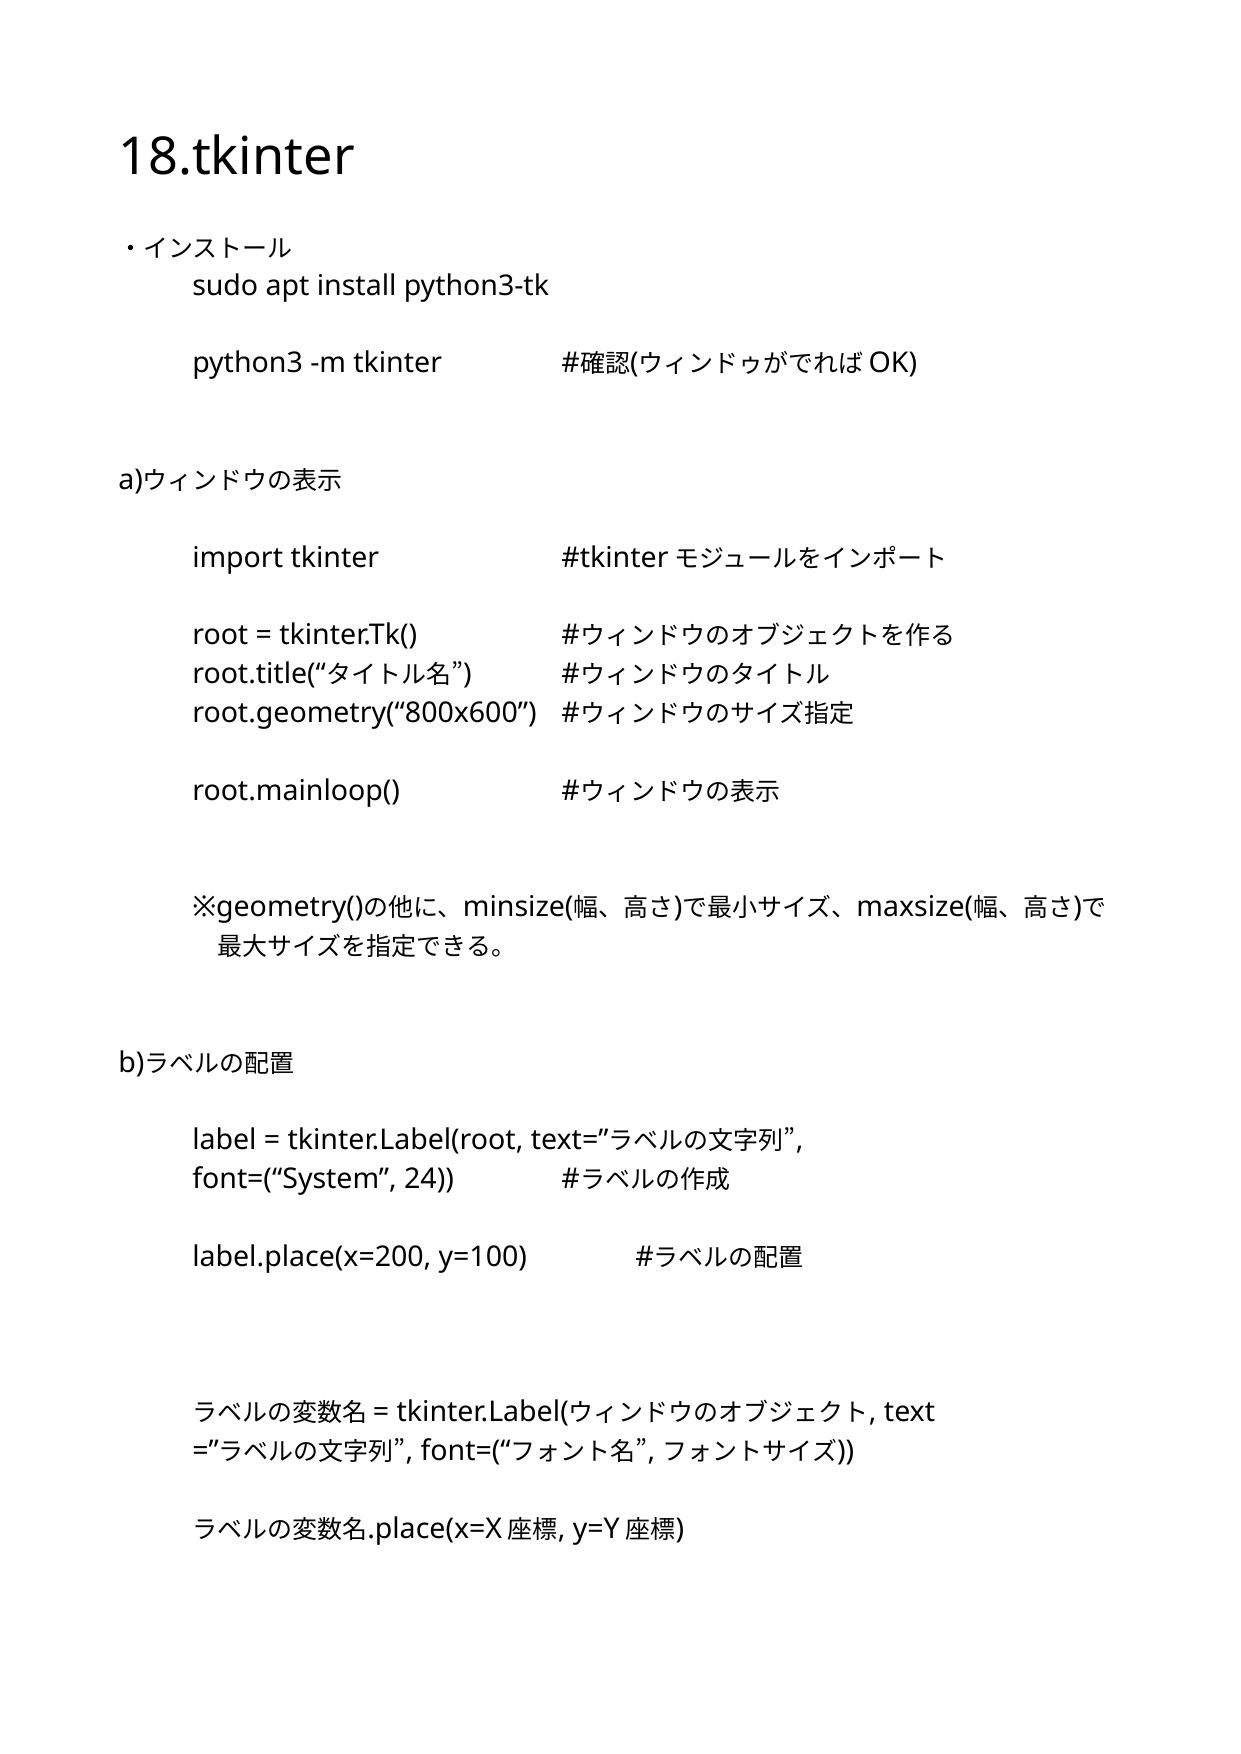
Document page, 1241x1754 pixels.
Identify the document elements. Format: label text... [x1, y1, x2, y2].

text b)ラベルの配置 [118, 1042, 1122, 1080]
text root.title(“タイトル名”) #ウィンドウのタイトル [118, 653, 1122, 692]
text a)ウィンドウの表示 [118, 459, 1122, 498]
text 18.tkinter [118, 118, 1122, 189]
text ※geometry()の他に、minsize(幅、高さ)で最小サイズ、maxsize(幅、高さ)で [118, 886, 1122, 925]
text import tkinter #tkinterモジュールをインポート [118, 536, 1122, 575]
text 最大サイズを指定できる。 [118, 925, 1122, 964]
text root.mainloop() #ウィンドウの表示 [118, 769, 1122, 808]
text label = tkinter.Label(root, text=”ラベルの文字列”, [118, 1119, 1122, 1158]
text root = tkinter.Tk() #ウィンドウのオブジェクトを作る [118, 614, 1122, 653]
text ・インストール [118, 228, 1122, 264]
text =”ラベルの文字列”, font=(“フォント名”, フォントサイズ)) [118, 1430, 1122, 1469]
text ラベルの変数名.place(x=X座標, y=Y座標) [118, 1508, 1122, 1547]
text sudo apt install python3-tk [118, 264, 1122, 303]
text label.place(x=200, y=100) #ラベルの配置 [118, 1236, 1122, 1275]
text font=(“System”, 24)) #ラベルの作成 [118, 1158, 1122, 1197]
text python3 -m tkinter #確認(ウィンドゥがでればOK) [118, 342, 1122, 381]
text ラベルの変数名 = tkinter.Label(ウィンドウのオブジェクト, text [118, 1391, 1122, 1430]
text root.geometry(“800x600”) #ウィンドウのサイズ指定 [118, 692, 1122, 731]
